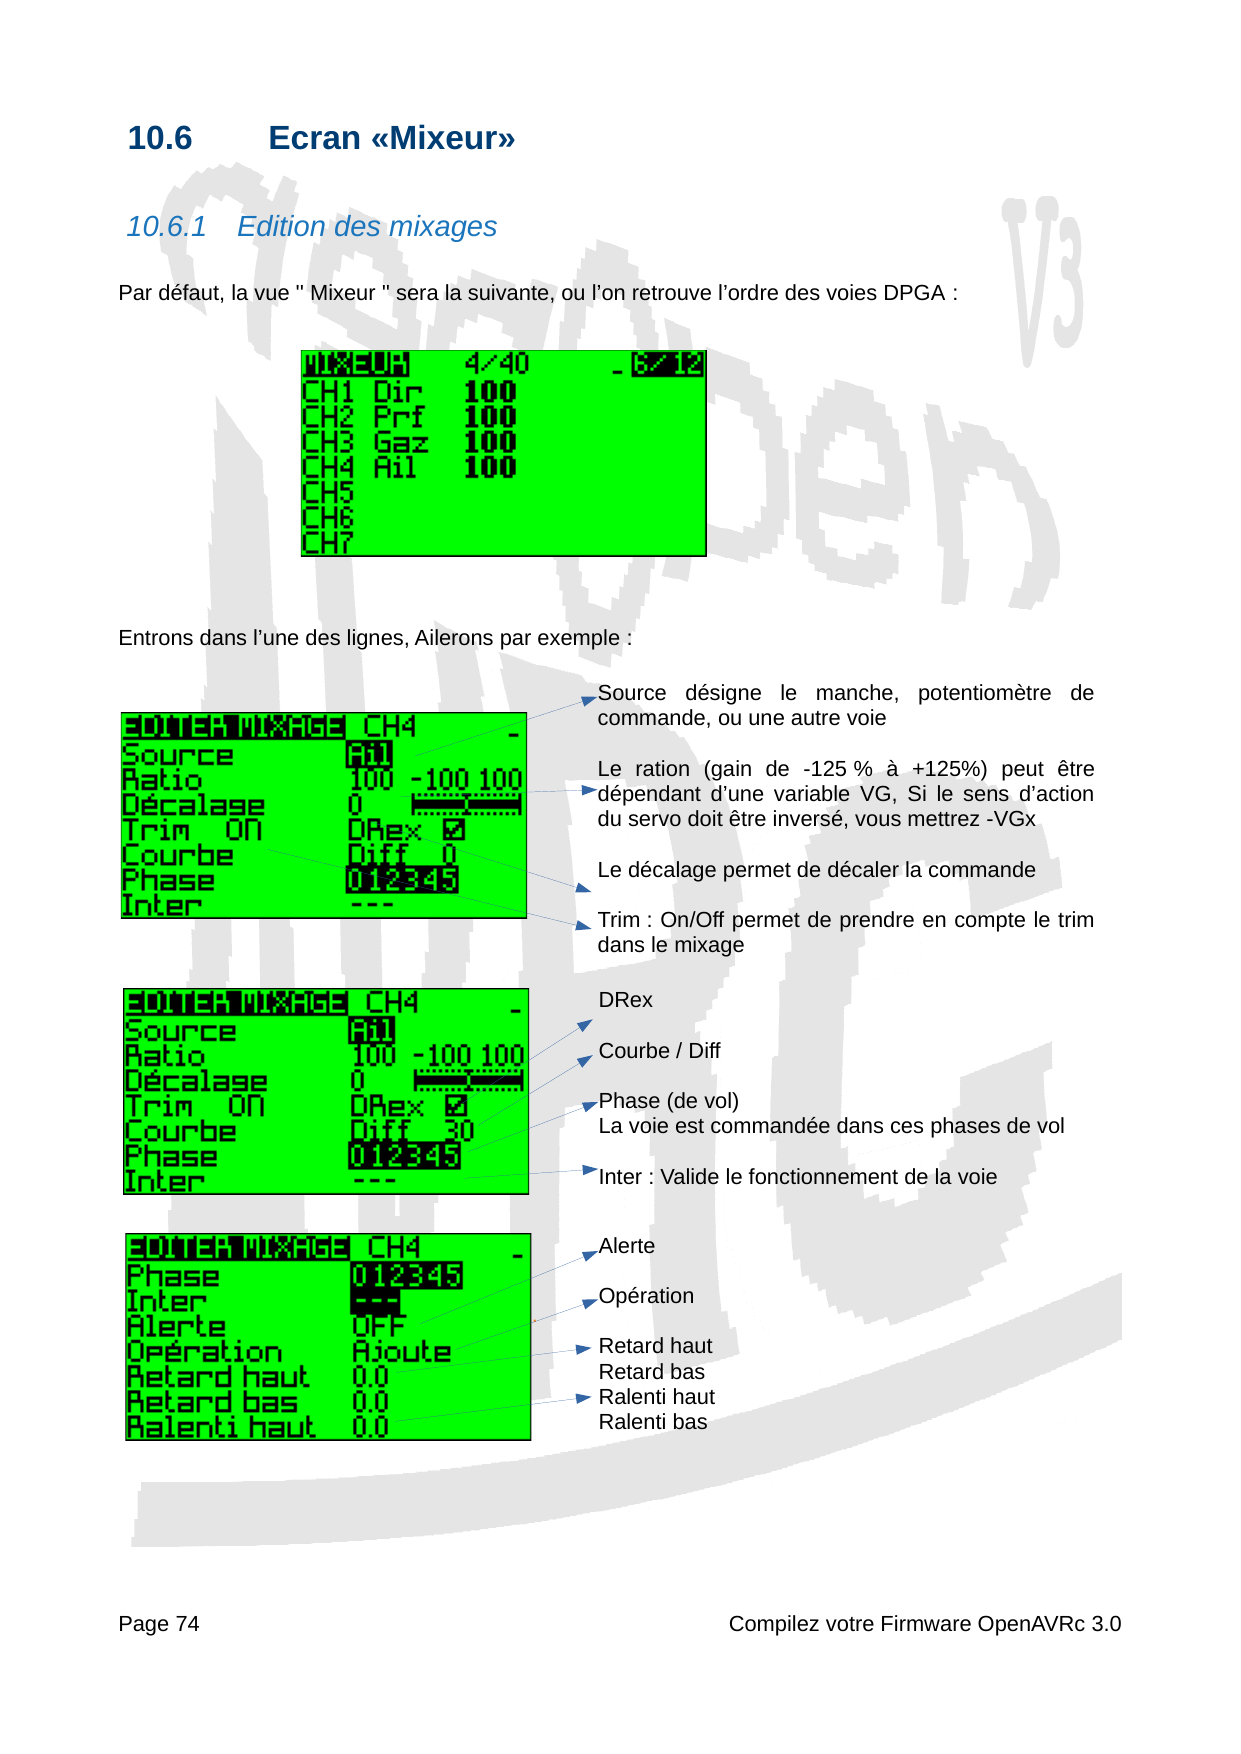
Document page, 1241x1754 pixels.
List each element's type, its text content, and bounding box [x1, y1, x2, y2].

text . [532, 1302, 1122, 1327]
text Ralenti bas [598, 1409, 1096, 1434]
text Ralenti haut [598, 1384, 1096, 1409]
subtitle Ecran «Mixeur» [118, 118, 1122, 157]
text Par défaut, la vue '' Mixeur '' sera la suivante, ou l’on retrouve l’ordre des voies DPGA : [118, 280, 1122, 306]
picture [125, 1233, 532, 1441]
text Entrons dans l’une des lignes, Ailerons par exemple : [118, 625, 1122, 650]
subtitle Edition des mixages [118, 209, 1122, 243]
text DRex [598, 987, 1096, 1012]
text Retard haut [598, 1333, 1096, 1358]
text Trim : On/Off permet de prendre en compte le trim dans le mixage [597, 907, 1095, 957]
text Le décalage permet de décaler la commande [597, 857, 1095, 882]
picture [300, 350, 707, 557]
text Phase (de vol) [598, 1088, 1096, 1113]
text Inter : Valide le fonctionnement de la voie [598, 1163, 1096, 1189]
text La voie est commandée dans ces phases de vol [598, 1113, 1096, 1138]
text Source désigne le manche, potentiomètre de commande, ou une autre voie [597, 680, 1095, 731]
picture [123, 988, 530, 1195]
text Retard bas [598, 1358, 1096, 1384]
text Courbe / Diff [598, 1037, 1096, 1063]
text Le ration (gain de -125 % à +125%) peut être dépendant d’une variable VG, Si le sens d’action du servo doit être inversé, vous mettrez -VGx [597, 756, 1095, 831]
text [118, 1302, 125, 1327]
text Opération [598, 1283, 1096, 1308]
text Alerte [598, 1232, 1096, 1258]
picture [120, 712, 528, 919]
